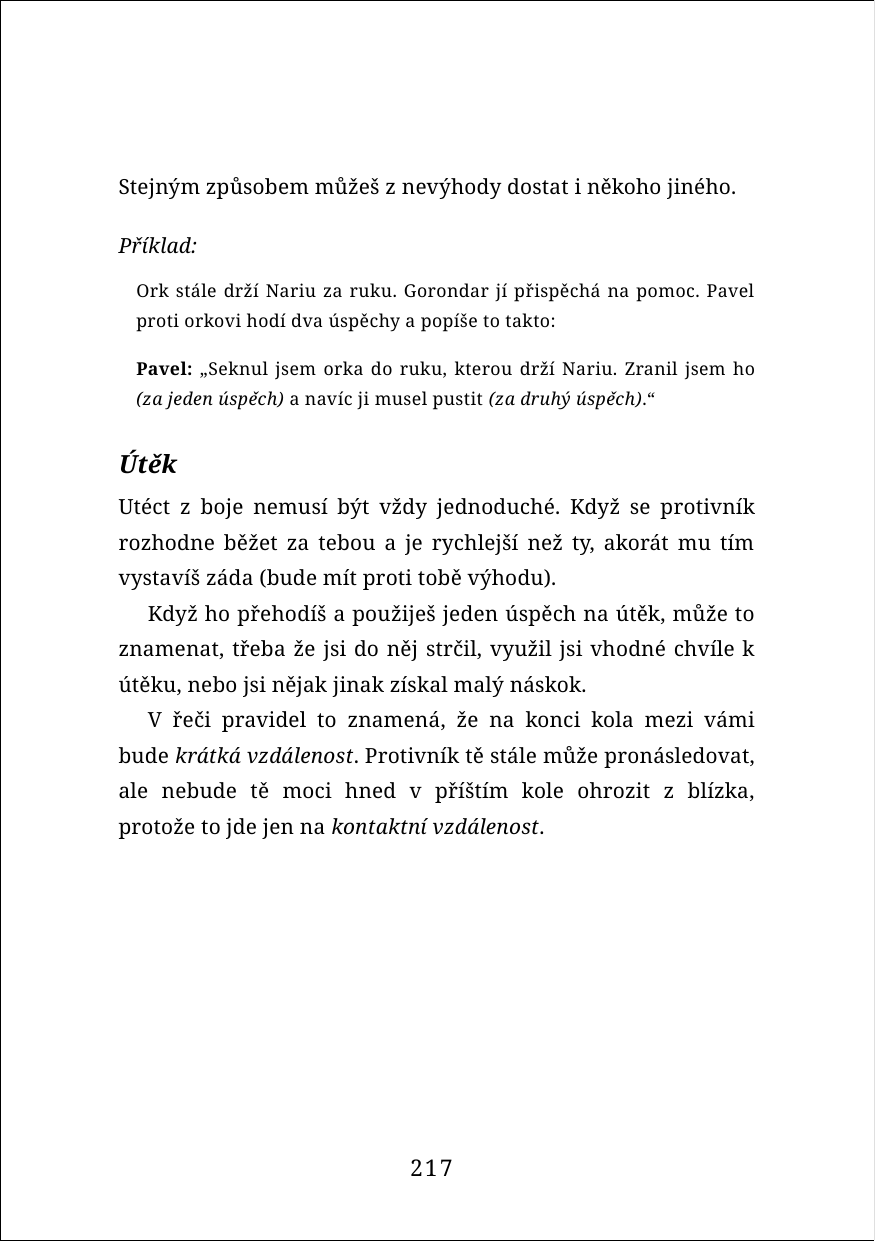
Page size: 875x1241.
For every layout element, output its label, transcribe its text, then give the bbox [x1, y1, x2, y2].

text Ork stále drží Nariu za ruku. Gorondar jí přispěchá na pomoc. Pavel proti orkovi hodí dva úspěchy a popíše to takto: [136, 278, 756, 333]
text Stejným způsobem můžeš z nevýhody dostat i někoho jiného. [118, 172, 756, 200]
text Pavel: „Seknul jsem orka do ruku, kterou drží Nariu. Zranil jsem ho (za jeden úspěch) a navíc ji musel pustit (za druhý úspěch).“ [136, 356, 756, 411]
text Utéct z boje nemusí být vždy jednoduché. Když se protivník rozhodne běžet za tebou a je rychlejší než ty, akorát mu tím vystavíš záda (bude mít proti tobě výhodu). Když ho přehodíš a použiješ jeden úspěch na útěk, může to znamenat, třeba že jsi do něj strčil, využil jsi vhodné chvíle k útěku, nebo jsi nějak jinak získal malý náskok. V řeči pravidel to znamená, že na konci kola mezi vámi bude krátká vzdálenost. Protivník tě stále může pronásledovat, ale nebude tě moci hned v příštím kole ohrozit z blízka, protože to jde jen na kontaktní vzdálenost. [118, 492, 756, 840]
text Příklad: [118, 231, 756, 259]
subtitle Útěk [118, 446, 756, 480]
